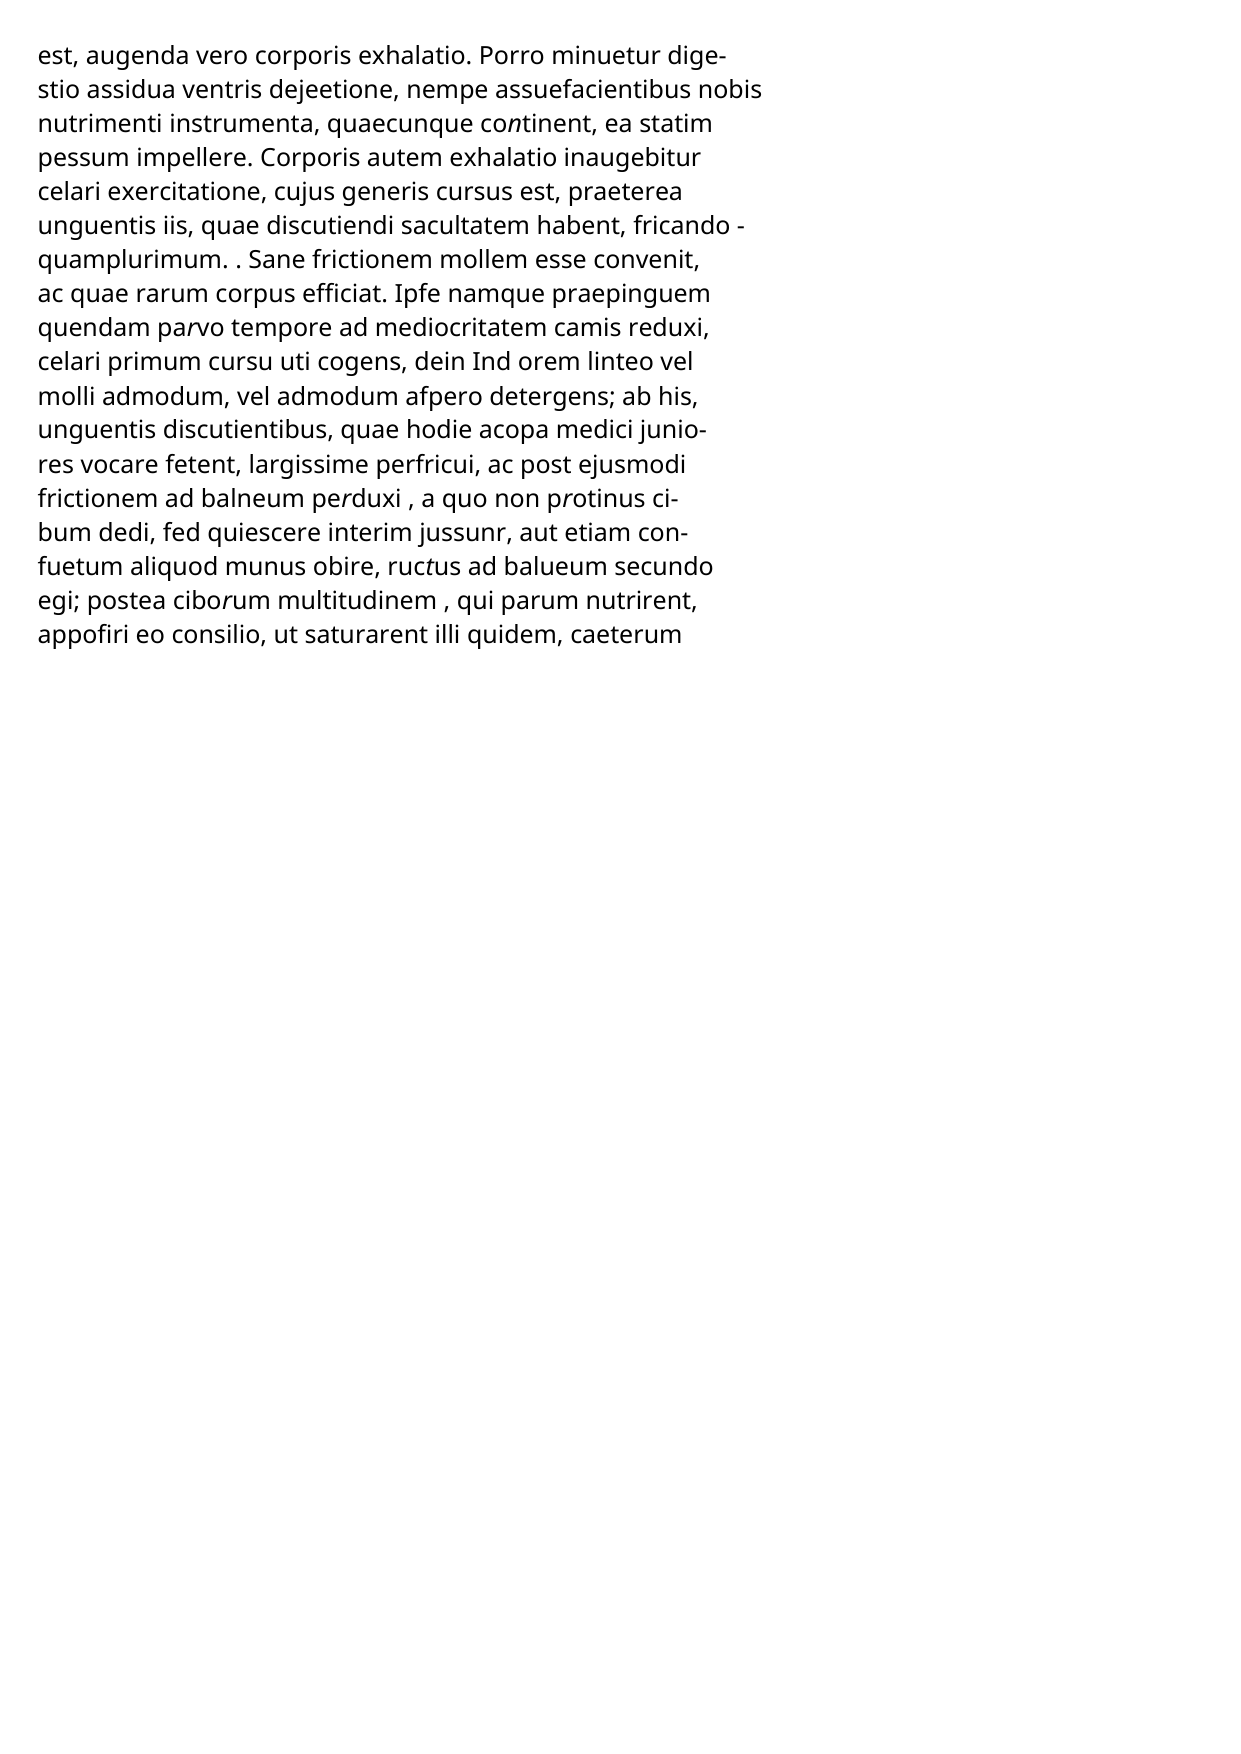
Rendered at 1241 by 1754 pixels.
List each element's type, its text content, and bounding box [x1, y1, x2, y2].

text est, augenda vero corporis exhalatio. Porro minuetur dige- stio assidua ventris dejeetione, nempe assuefacientibus nobis nutrimenti instrumenta, quaecunque continent, ea statim pessum impellere. Corporis autem exhalatio inaugebitur celari exercitatione, cujus generis cursus est, praeterea unguentis iis, quae discutiendi sacultatem habent, fricando - quamplurimum. . Sane frictionem mollem esse convenit, ac quae rarum corpus efficiat. Ipfe namque praepinguem quendam parvo tempore ad mediocritatem camis reduxi, celari primum cursu uti cogens, dein Ind orem linteo vel molli admodum, vel admodum afpero detergens; ab his, unguentis discutientibus, quae hodie acopa medici junio- res vocare fetent, largissime perfricui, ac post ejusmodi frictionem ad balneum perduxi , a quo non protinus ci- bum dedi, fed quiescere interim jussunr, aut etiam con- fuetum aliquod munus obire, ructus ad balueum secundo egi; postea ciborum multitudinem , qui parum nutrirent, appofiri eo consilio, ut saturarent illi quidem, caeterum [37, 37, 1203, 651]
